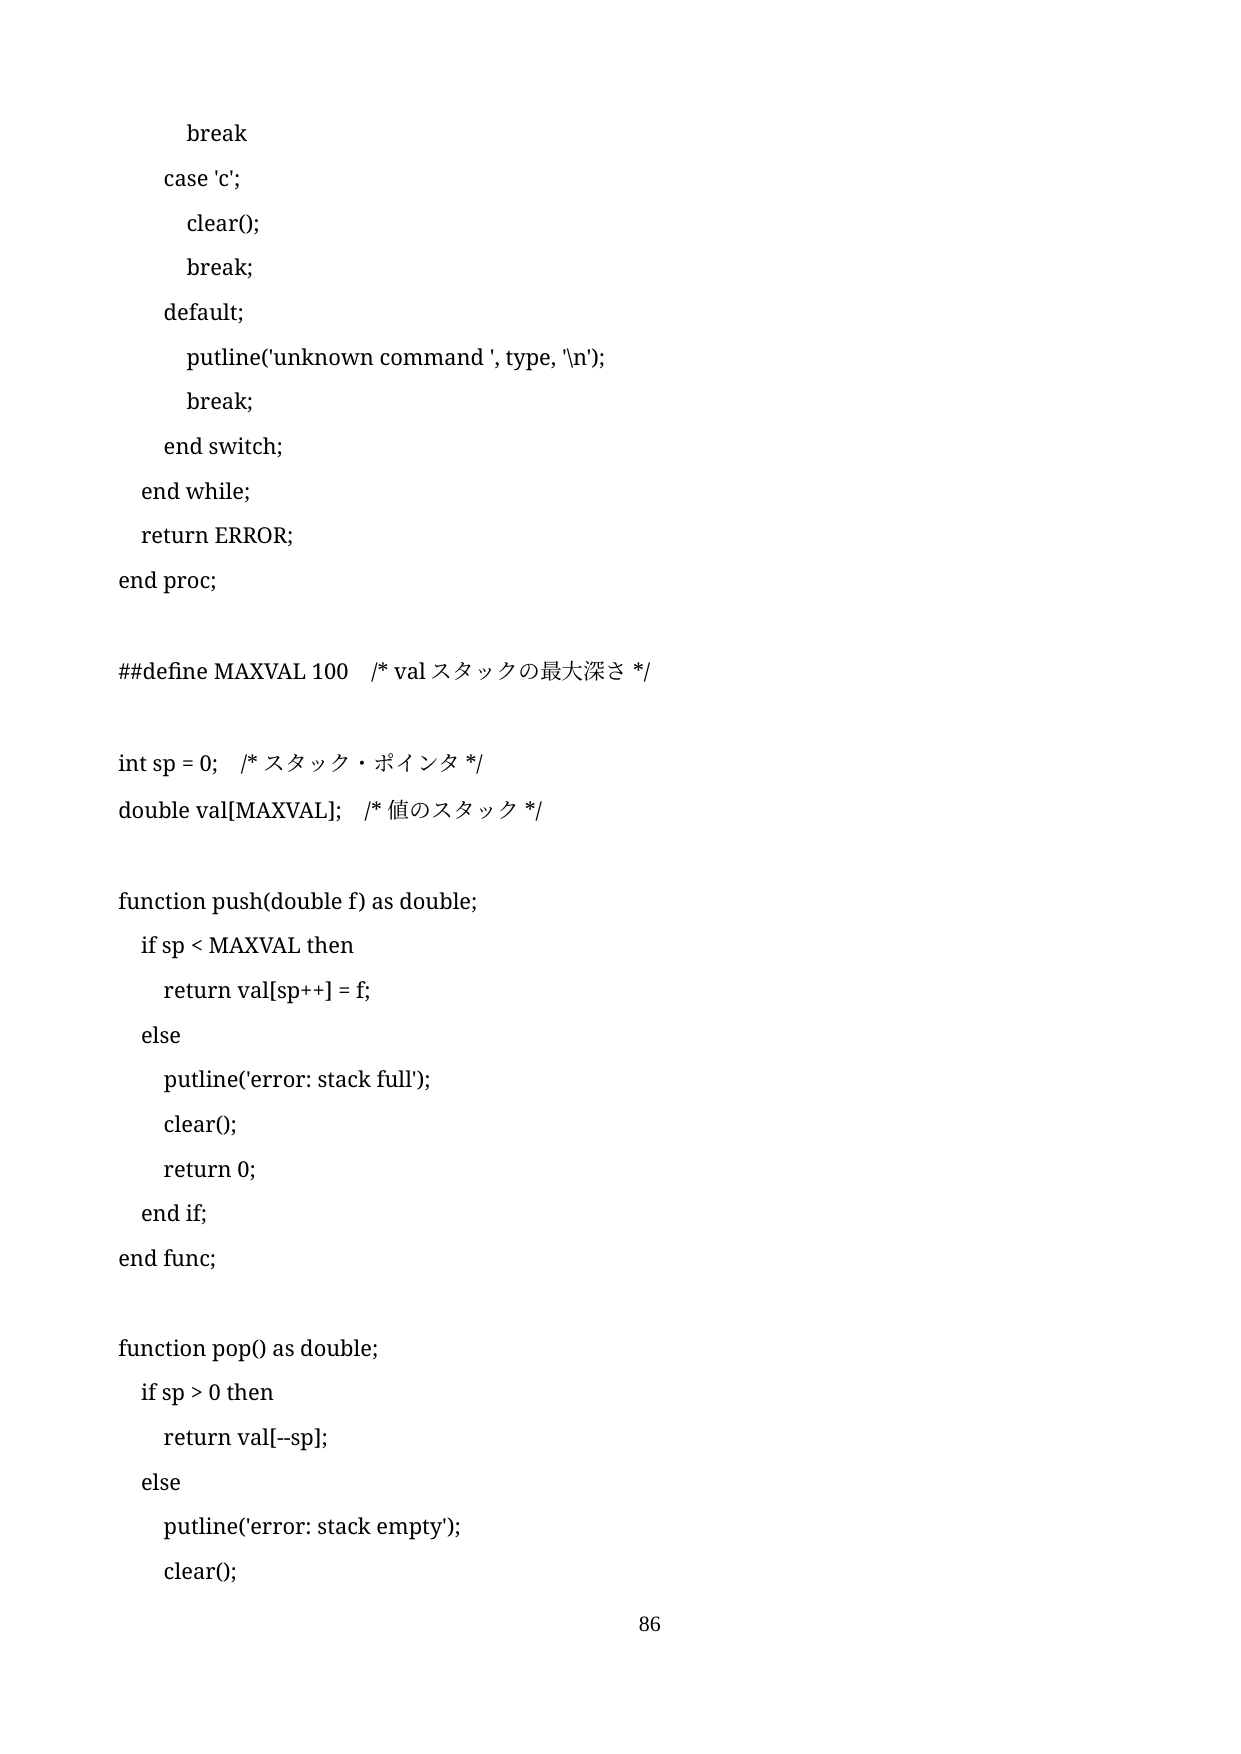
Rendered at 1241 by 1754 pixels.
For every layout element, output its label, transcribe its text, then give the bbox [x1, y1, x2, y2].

text case 'c'; [118, 163, 1181, 193]
text if sp < MAXVAL then [118, 930, 1181, 960]
text break; [118, 386, 1181, 416]
text ##define MAXVAL 100 /* valスタックの最大深さ */ [118, 654, 1181, 686]
text else [118, 1467, 1181, 1496]
text clear(); [118, 1556, 1181, 1586]
text putline('unknown command ', type, '\n'); [118, 342, 1181, 371]
text clear(); [118, 1109, 1181, 1139]
text return 0; [118, 1154, 1181, 1183]
text end proc; [118, 565, 1181, 595]
text return val[--sp]; [118, 1422, 1181, 1452]
text end while; [118, 476, 1181, 505]
text break [118, 118, 1181, 148]
text return val[sp++] = f; [118, 975, 1181, 1005]
text return ERROR; [118, 520, 1181, 550]
text end func; [118, 1243, 1181, 1273]
text default; [118, 297, 1181, 327]
text putline('error: stack full'); [118, 1064, 1181, 1094]
text if sp > 0 then [118, 1377, 1181, 1407]
text putline('error: stack empty'); [118, 1511, 1181, 1541]
text end switch; [118, 431, 1181, 461]
text function push(double f) as double; [118, 886, 1181, 915]
text int sp = 0; /* スタック・ポインタ */ [118, 746, 1181, 778]
text double val[MAXVAL]; /* 値のスタック */ [118, 794, 1181, 825]
text clear(); [118, 207, 1181, 237]
text function pop() as double; [118, 1332, 1181, 1362]
text else [118, 1020, 1181, 1049]
text break; [118, 252, 1181, 282]
text end if; [118, 1198, 1181, 1228]
